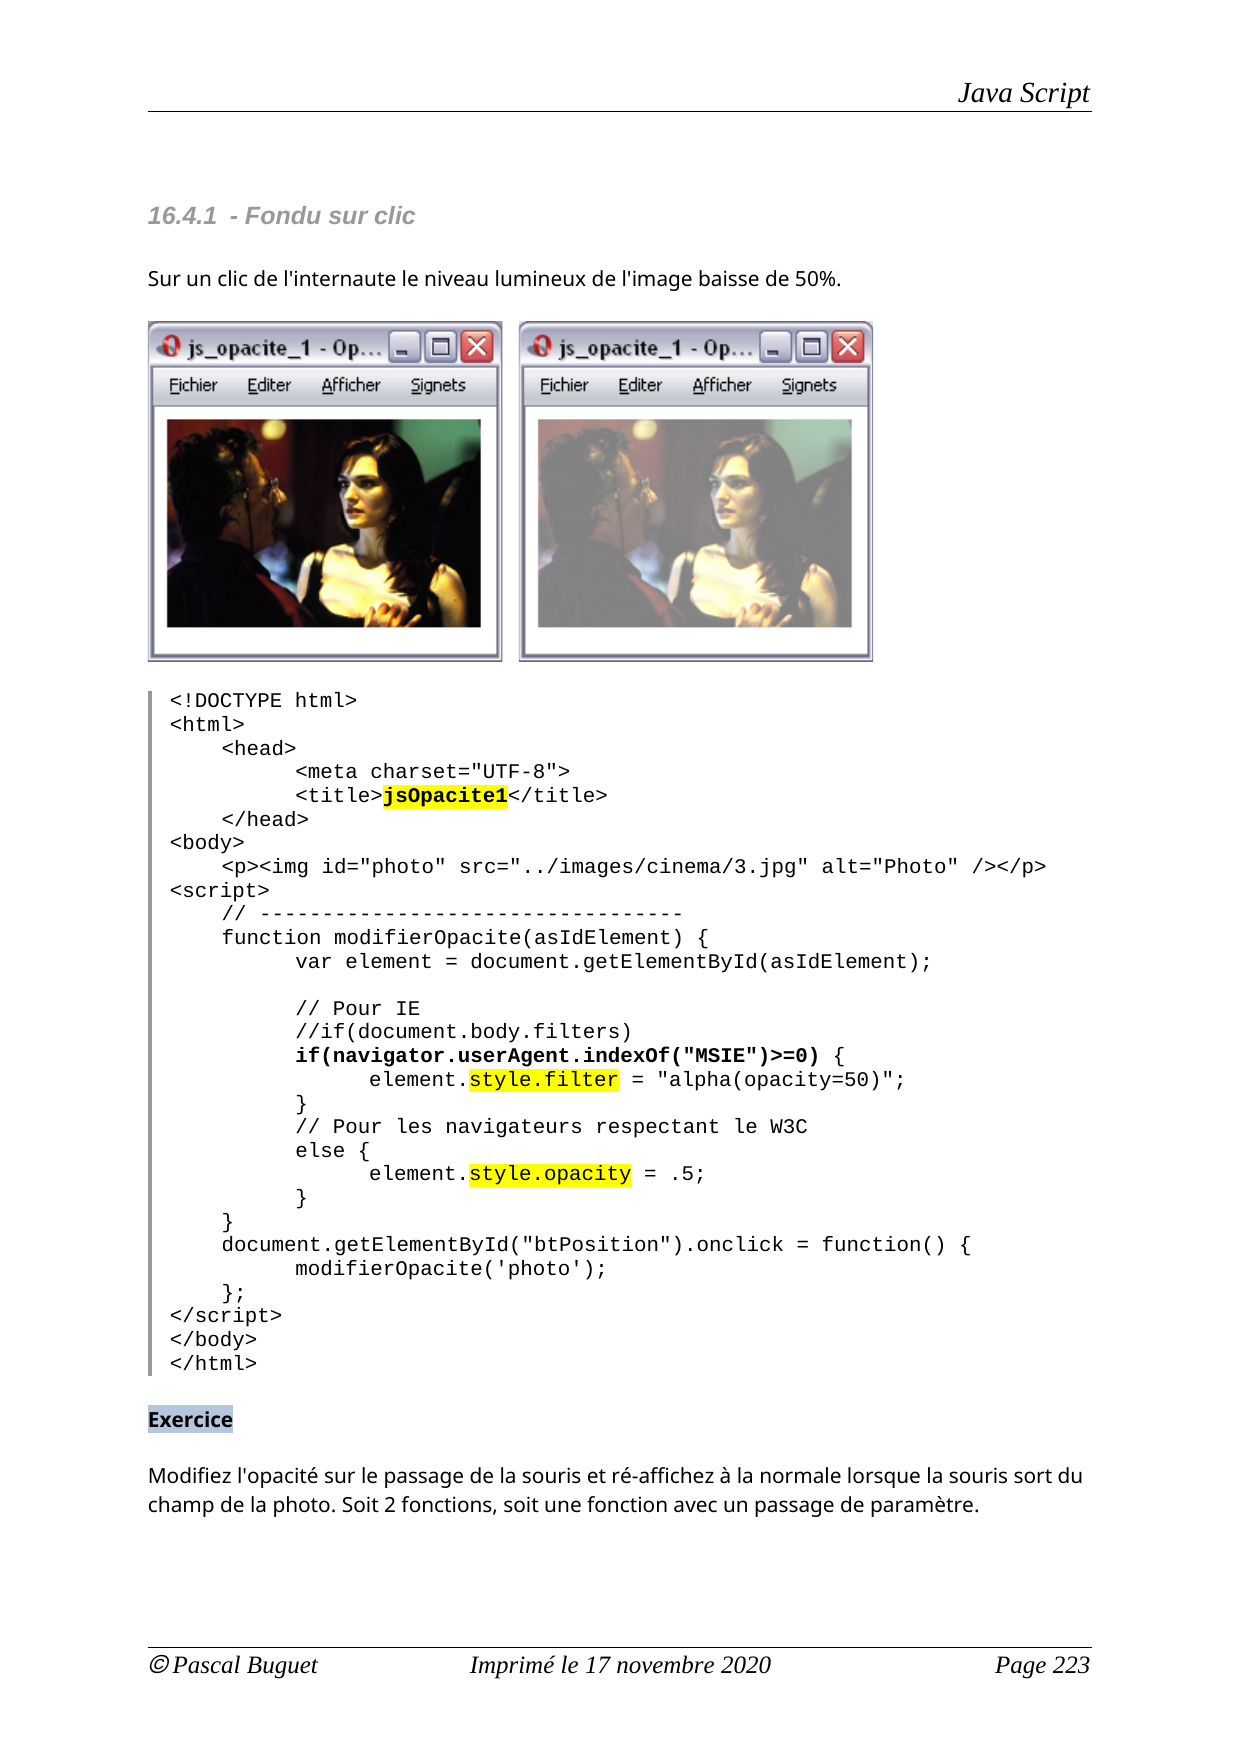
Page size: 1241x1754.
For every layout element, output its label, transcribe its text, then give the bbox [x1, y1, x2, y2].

text <body> [152, 832, 1092, 856]
text </html> [152, 1353, 1092, 1376]
text <title>jsOpacite1</title> [152, 785, 1092, 809]
text Exercice [148, 1405, 1092, 1433]
text element.style.filter = "alpha(opacity=50)"; [152, 1069, 1092, 1092]
text <p><img id="photo" src="../images/cinema/3.jpg" alt="Photo" /></p> [152, 856, 1092, 880]
text <html> [152, 714, 1092, 738]
text var element = document.getElementById(asIdElement); [152, 951, 1092, 974]
text </script> [152, 1305, 1092, 1329]
text <meta charset="UTF-8"> [152, 761, 1092, 785]
text } [152, 1092, 1092, 1116]
text //if(document.body.filters) [152, 1022, 1092, 1045]
text // ---------------------------------- [152, 903, 1092, 927]
text if(navigator.userAgent.indexOf("MSIE")>=0) { [152, 1045, 1092, 1069]
text } [152, 1187, 1092, 1211]
text element.style.opacity = .5; [152, 1163, 1092, 1187]
text modifierOpacite('photo'); [152, 1258, 1092, 1282]
picture [518, 321, 874, 662]
text // Pour les navigateurs respectant le W3C [152, 1116, 1092, 1140]
text <script> [152, 880, 1092, 903]
text </body> [152, 1329, 1092, 1353]
text document.getElementById("btPosition").onclick = function() { [152, 1234, 1092, 1258]
text else { [152, 1140, 1092, 1163]
text }; [152, 1282, 1092, 1305]
picture [147, 321, 503, 662]
text Sur un clic de l'internaute le niveau lumineux de l'image baisse de 50%. [148, 264, 1092, 293]
text Modifiez l'opacité sur le passage de la souris et ré-affichez à la normale lorsque la souris sort du champ de la photo. Soit 2 fonctions, soit une fonction avec un passage de paramètre. [148, 1462, 1092, 1518]
text // Pour IE [152, 998, 1092, 1022]
subtitle - Fondu sur clic [148, 201, 1092, 230]
text } [152, 1211, 1092, 1234]
text function modifierOpacite(asIdElement) { [152, 927, 1092, 951]
text <!DOCTYPE html> [152, 691, 1092, 714]
text <head> [152, 738, 1092, 761]
text </head> [152, 809, 1092, 832]
